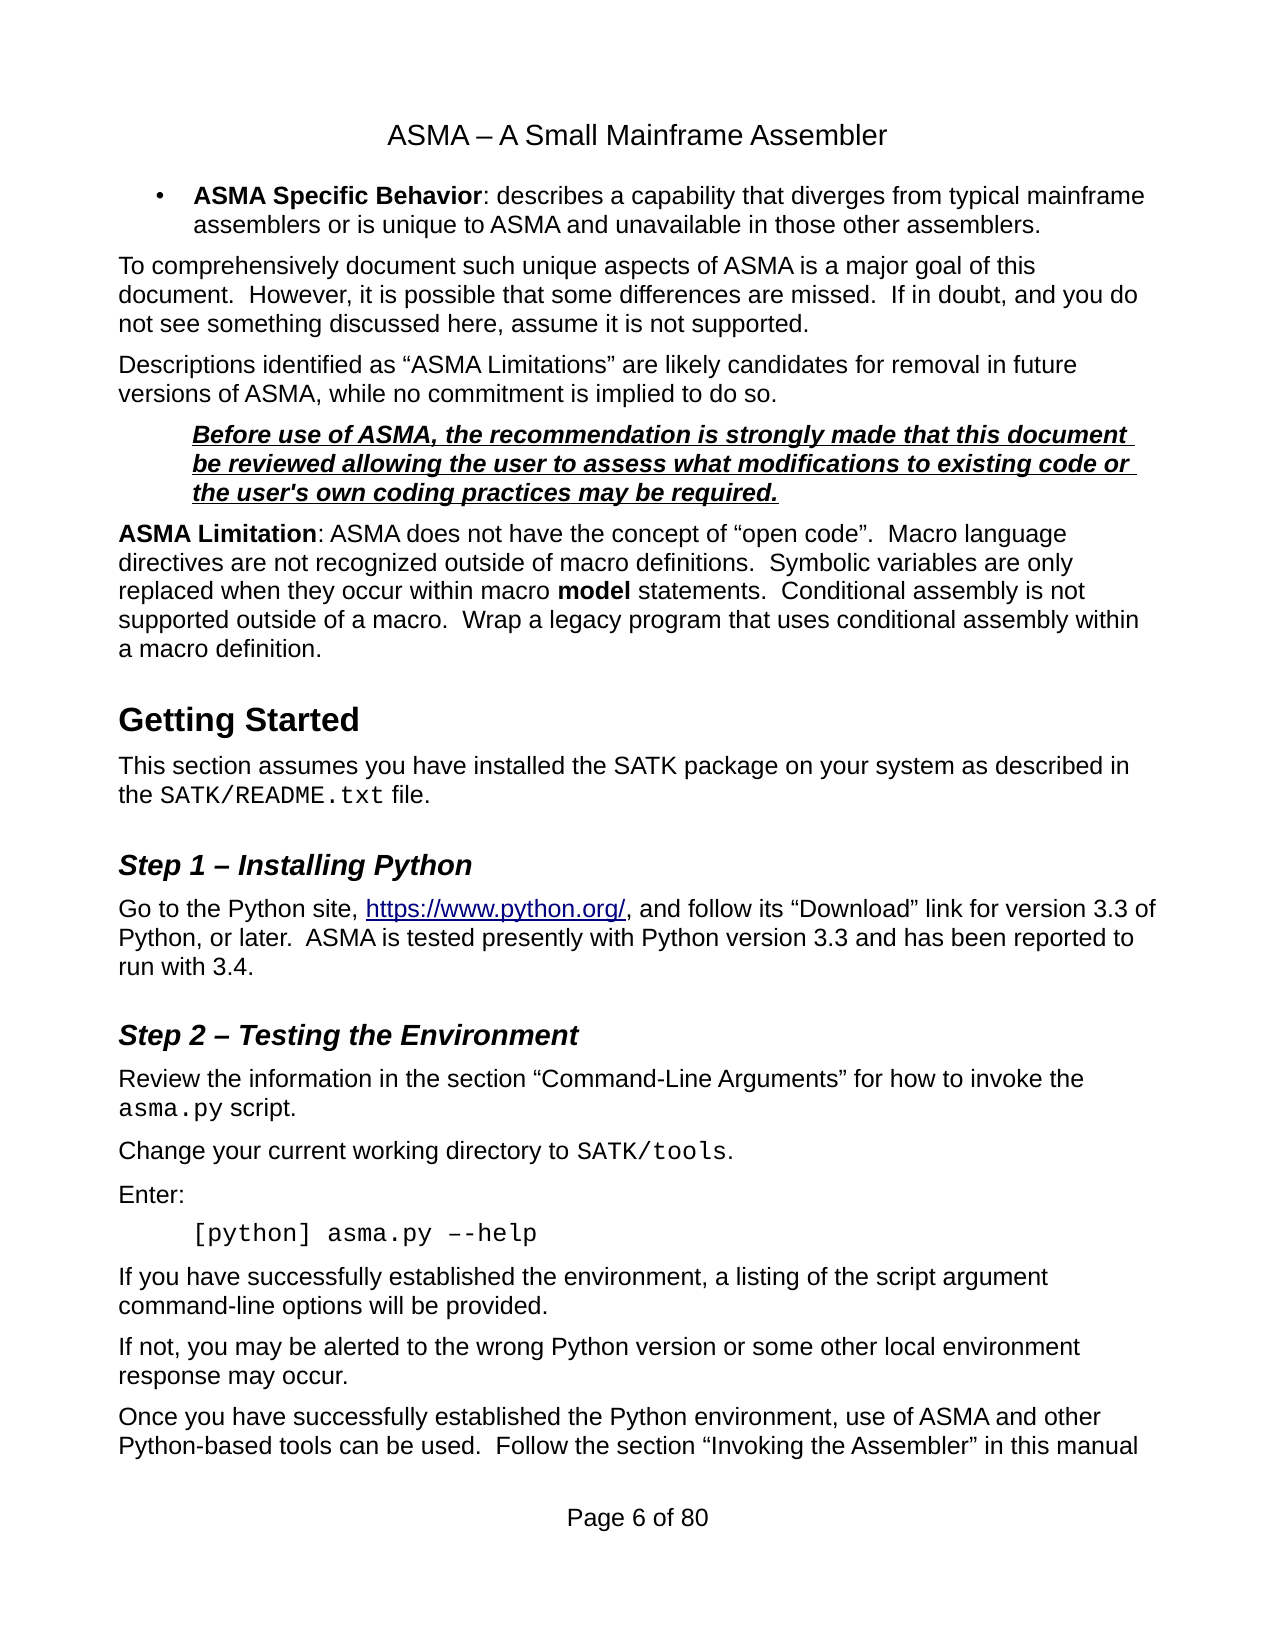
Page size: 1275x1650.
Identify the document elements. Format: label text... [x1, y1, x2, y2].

text This section assumes you have installed the SATK package on your system as described in the SATK/README.txt file. [118, 751, 1157, 811]
subtitle Step 2 – Testing the Environment [118, 1018, 1157, 1052]
text Go to the Python site, https://www.python.org/, and follow its “Download” link for version 3.3 of Python, or later. ASMA is tested presently with Python version 3.3 and has been reported to run with 3.4. [118, 894, 1157, 981]
text Change your current working directory to SATK/tools. [118, 1136, 1157, 1167]
list ASMA Specific Behavior: describes a capability that diverges from typical mainframe assemblers or is unique to ASMA and unavailable in those other assemblers. [156, 181, 1157, 239]
text Descriptions identified as “ASMA Limitations” are likely candidates for removal in future versions of ASMA, while no commitment is implied to do so. [118, 350, 1157, 407]
text [python] asma.py –-help [192, 1221, 1157, 1249]
subtitle Step 1 – Installing Python [118, 848, 1157, 882]
text To comprehensively document such unique aspects of ASMA is a major goal of this document. However, it is possible that some differences are missed. If in doubt, and you do not see something discussed here, assume it is not supported. [118, 251, 1157, 337]
text If not, you may be alerted to the wrong Python version or some other local environment response may occur. [118, 1332, 1157, 1389]
text Review the information in the section “Command-Line Arguments” for how to invoke the asma.py script. [118, 1064, 1157, 1124]
subtitle Getting Started [118, 700, 1157, 739]
text Before use of ASMA, the recommendation is strongly made that this document be reviewed allowing the user to assess what modifications to existing code or the user's own coding practices may be required. [192, 420, 1157, 506]
text If you have successfully established the environment, a listing of the script argument command-line options will be provided. [118, 1262, 1157, 1319]
text Enter: [118, 1180, 1157, 1208]
text ASMA Limitation: ASMA does not have the concept of “open code”. Macro language directives are not recognized outside of macro definitions. Symbolic variables are only replaced when they occur within macro model statements. Conditional assembly is not supported outside of a macro. Wrap a legacy program that uses conditional assembly within a macro definition. [118, 519, 1157, 662]
text Once you have successfully established the Python environment, use of ASMA and other Python-based tools can be used. Follow the section “Invoking the Assembler” in this manual [118, 1402, 1157, 1459]
